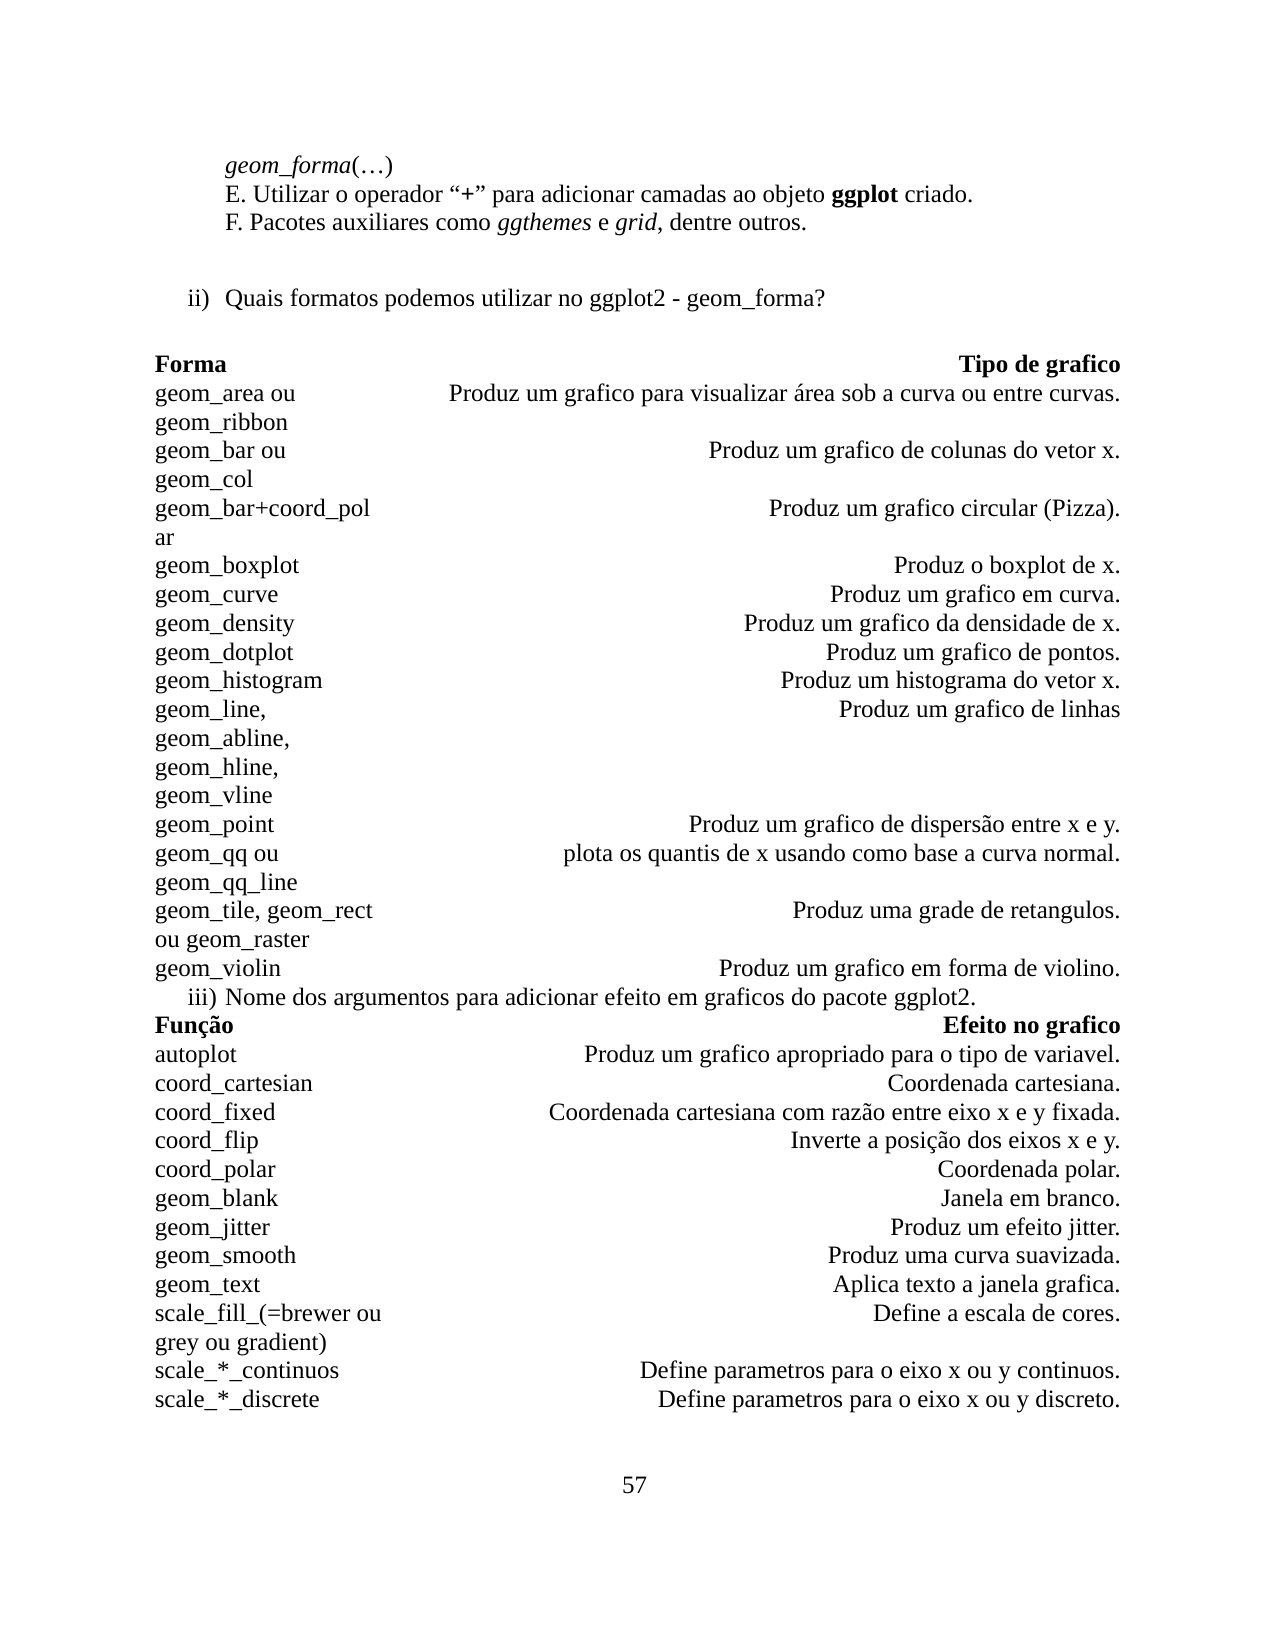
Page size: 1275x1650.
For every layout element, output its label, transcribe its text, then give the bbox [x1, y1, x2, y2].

table_cell autoplot [150, 1039, 394, 1068]
table_cell Produz um histograma do vetor x. [382, 666, 1125, 694]
table_cell Inverte a posição dos eixos x e y. [394, 1126, 1125, 1154]
table_cell geom_bar ou geom_col [150, 436, 382, 493]
table_cell geom_jitter [150, 1212, 394, 1241]
table_cell Coordenada cartesiana. [394, 1068, 1125, 1097]
table_cell Produz um grafico apropriado para o tipo de variavel. [394, 1039, 1125, 1068]
table_cell scale_*_continuos [150, 1356, 394, 1384]
table_cell geom_density [150, 608, 382, 637]
table_cell geom_blank [150, 1183, 394, 1212]
table_header Tipo de grafico [382, 349, 1125, 378]
table_cell Produz um grafico circular (Pizza). [382, 493, 1125, 551]
table_cell Coordenada cartesiana com razão entre eixo x e y fixada. [394, 1097, 1125, 1126]
table_cell Produz um efeito jitter. [394, 1212, 1125, 1241]
table_cell Janela em branco. [394, 1183, 1125, 1212]
table_cell coord_fixed [150, 1097, 394, 1126]
table_header Efeito no grafico [394, 1011, 1125, 1039]
table_cell Produz um grafico para visualizar área sob a curva ou entre curvas. [382, 378, 1125, 436]
table_cell Define parametros para o eixo x ou y discreto. [394, 1384, 1125, 1413]
table_cell geom_line, geom_abline, geom_hline, geom_vline [150, 694, 382, 809]
table_cell coord_flip [150, 1126, 394, 1154]
table_cell Aplica texto a janela grafica. [394, 1269, 1125, 1298]
table_cell plota os quantis de x usando como base a curva normal. [382, 838, 1125, 896]
table_cell Produz um grafico de linhas [382, 694, 1125, 809]
table_cell coord_cartesian [150, 1068, 394, 1097]
table_cell geom_area ou geom_ribbon [150, 378, 382, 436]
table_cell geom_boxplot [150, 551, 382, 579]
table_cell Define a escala de cores. [394, 1298, 1125, 1356]
table_cell geom_point [150, 809, 382, 838]
table_cell geom_dotplot [150, 637, 382, 666]
table_header Função [150, 1011, 394, 1039]
table_cell Produz um grafico em forma de violino. [382, 953, 1125, 982]
list Nome dos argumentos para adicionar efeito em graficos do pacote ggplot2. [187, 982, 1125, 1011]
table_cell geom_qq ou geom_qq_line [150, 838, 382, 896]
table_cell scale_fill_(=brewer ou grey ou gradient) [150, 1298, 394, 1356]
table_cell geom_curve [150, 579, 382, 608]
table_cell geom_smooth [150, 1241, 394, 1269]
list Quais formatos podemos utilizar no ggplot2 - geom_forma? [187, 283, 1125, 340]
table_cell geom_histogram [150, 666, 382, 694]
table_cell geom_text [150, 1269, 394, 1298]
table_cell geom_bar+coord_polar [150, 493, 382, 551]
table_cell Produz o boxplot de x. [382, 551, 1125, 579]
table_cell Produz um grafico de dispersão entre x e y. [382, 809, 1125, 838]
table_cell scale_*_discrete [150, 1384, 394, 1413]
table_cell Produz uma grade de retangulos. [382, 896, 1125, 953]
table_cell Coordenada polar. [394, 1154, 1125, 1183]
table_cell Produz uma curva suavizada. [394, 1241, 1125, 1269]
table_cell geom_violin [150, 953, 382, 982]
table_cell coord_polar [150, 1154, 394, 1183]
table_cell Produz um grafico de pontos. [382, 637, 1125, 666]
table_cell Define parametros para o eixo x ou y continuos. [394, 1356, 1125, 1384]
table_cell Produz um grafico da densidade de x. [382, 608, 1125, 637]
table_cell Produz um grafico em curva. [382, 579, 1125, 608]
list geom_forma(…) E. Utilizar o operador “+” para adicionar camadas ao objeto ggplot criado. F. Pacotes auxiliares como ggthemes e grid, dentre outros. [187, 150, 1125, 265]
table_cell geom_tile, geom_rect ou geom_raster [150, 896, 382, 953]
table_cell Produz um grafico de colunas do vetor x. [382, 436, 1125, 493]
table_header Forma [150, 349, 382, 378]
